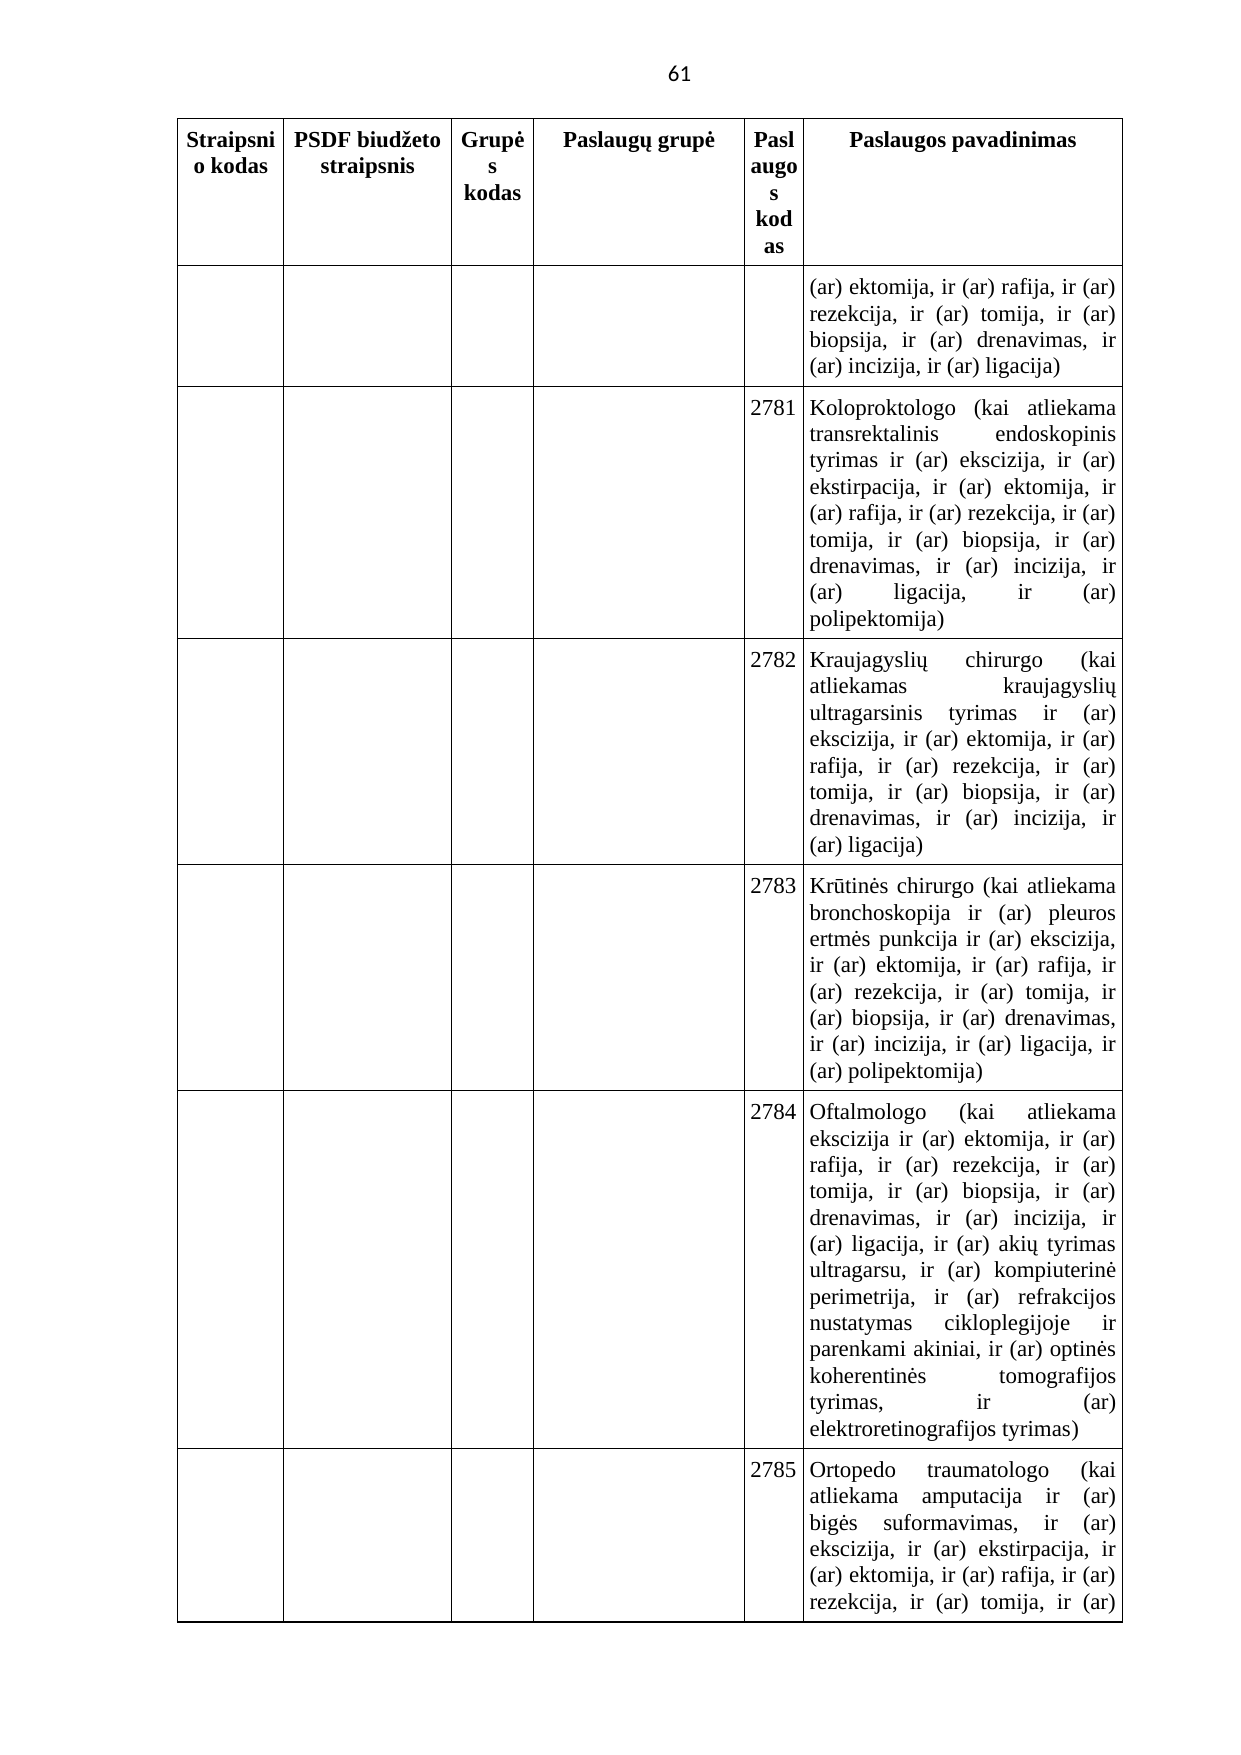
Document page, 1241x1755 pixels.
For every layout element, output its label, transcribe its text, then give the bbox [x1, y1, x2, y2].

table_cell [534, 639, 744, 864]
table_header Paslaugų grupė [534, 119, 744, 265]
table_cell 2785 [745, 1449, 803, 1621]
table_cell [452, 387, 533, 638]
table_cell [452, 1091, 533, 1448]
table_cell [534, 1449, 744, 1621]
table_cell Oftalmologo (kai atliekama ekscizija ir (ar) ektomija, ir (ar) rafija, ir (ar) rezekcija, ir (ar) tomija, ir (ar) biopsija, ir (ar) drenavimas, ir (ar) incizija, ir (ar) ligacija, ir (ar) akių tyrimas ultragarsu, ir (ar) kompiuterinė perimetrija, ir (ar) refrakcijos nustatymas cikloplegijoje ir parenkami akiniai, ir (ar) optinės koherentinės tomografijos tyrimas, ir (ar) elektroretinografijos tyrimas) [804, 1091, 1122, 1448]
table_cell [452, 639, 533, 864]
table_cell 2783 [745, 865, 803, 1090]
table_cell [745, 266, 803, 386]
table_cell Ortopedo traumatologo (kai atliekama amputacija ir (ar) bigės suformavimas, ir (ar) ekscizija, ir (ar) ekstirpacija, ir (ar) ektomija, ir (ar) rafija, ir (ar) rezekcija, ir (ar) tomija, ir (ar) [804, 1449, 1122, 1621]
table_header PSDF biudžeto straipsnis [284, 119, 451, 265]
table_cell [178, 639, 283, 864]
table_cell [284, 639, 451, 864]
table_cell [284, 387, 451, 638]
table_cell [178, 1091, 283, 1448]
table_cell [534, 865, 744, 1090]
table_cell Koloproktologo (kai atliekama transrektalinis endoskopinis tyrimas ir (ar) ekscizija, ir (ar) ekstirpacija, ir (ar) ektomija, ir (ar) rafija, ir (ar) rezekcija, ir (ar) tomija, ir (ar) biopsija, ir (ar) drenavimas, ir (ar) incizija, ir (ar) ligacija, ir (ar) polipektomija) [804, 387, 1122, 638]
table_cell 2782 [745, 639, 803, 864]
table_cell (ar) ektomija, ir (ar) rafija, ir (ar) rezekcija, ir (ar) tomija, ir (ar) biopsija, ir (ar) drenavimas, ir (ar) incizija, ir (ar) ligacija) [804, 266, 1122, 386]
table_cell [284, 266, 451, 386]
table_cell [284, 1449, 451, 1621]
table_cell [534, 266, 744, 386]
table_cell [178, 865, 283, 1090]
table_cell 2784 [745, 1091, 803, 1448]
table_cell [534, 387, 744, 638]
table_header Straipsnio kodas [178, 119, 283, 265]
table_header Paslaugos pavadinimas [804, 119, 1122, 265]
table_header Paslaugos kodas [745, 119, 803, 265]
table_cell [284, 1091, 451, 1448]
table_cell 2781 [745, 387, 803, 638]
table_cell [534, 1091, 744, 1448]
table_cell [178, 1449, 283, 1621]
table_cell [452, 1449, 533, 1621]
table_cell [178, 387, 283, 638]
table_cell [284, 865, 451, 1090]
table_cell Krūtinės chirurgo (kai atliekama bronchoskopija ir (ar) pleuros ertmės punkcija ir (ar) ekscizija, ir (ar) ektomija, ir (ar) rafija, ir (ar) rezekcija, ir (ar) tomija, ir (ar) biopsija, ir (ar) drenavimas, ir (ar) incizija, ir (ar) ligacija, ir (ar) polipektomija) [804, 865, 1122, 1090]
table_cell [452, 865, 533, 1090]
table_cell [178, 266, 283, 386]
table_cell [452, 266, 533, 386]
table_header Grupės kodas [452, 119, 533, 265]
table_cell Kraujagyslių chirurgo (kai atliekamas kraujagyslių ultragarsinis tyrimas ir (ar) ekscizija, ir (ar) ektomija, ir (ar) rafija, ir (ar) rezekcija, ir (ar) tomija, ir (ar) biopsija, ir (ar) drenavimas, ir (ar) incizija, ir (ar) ligacija) [804, 639, 1122, 864]
